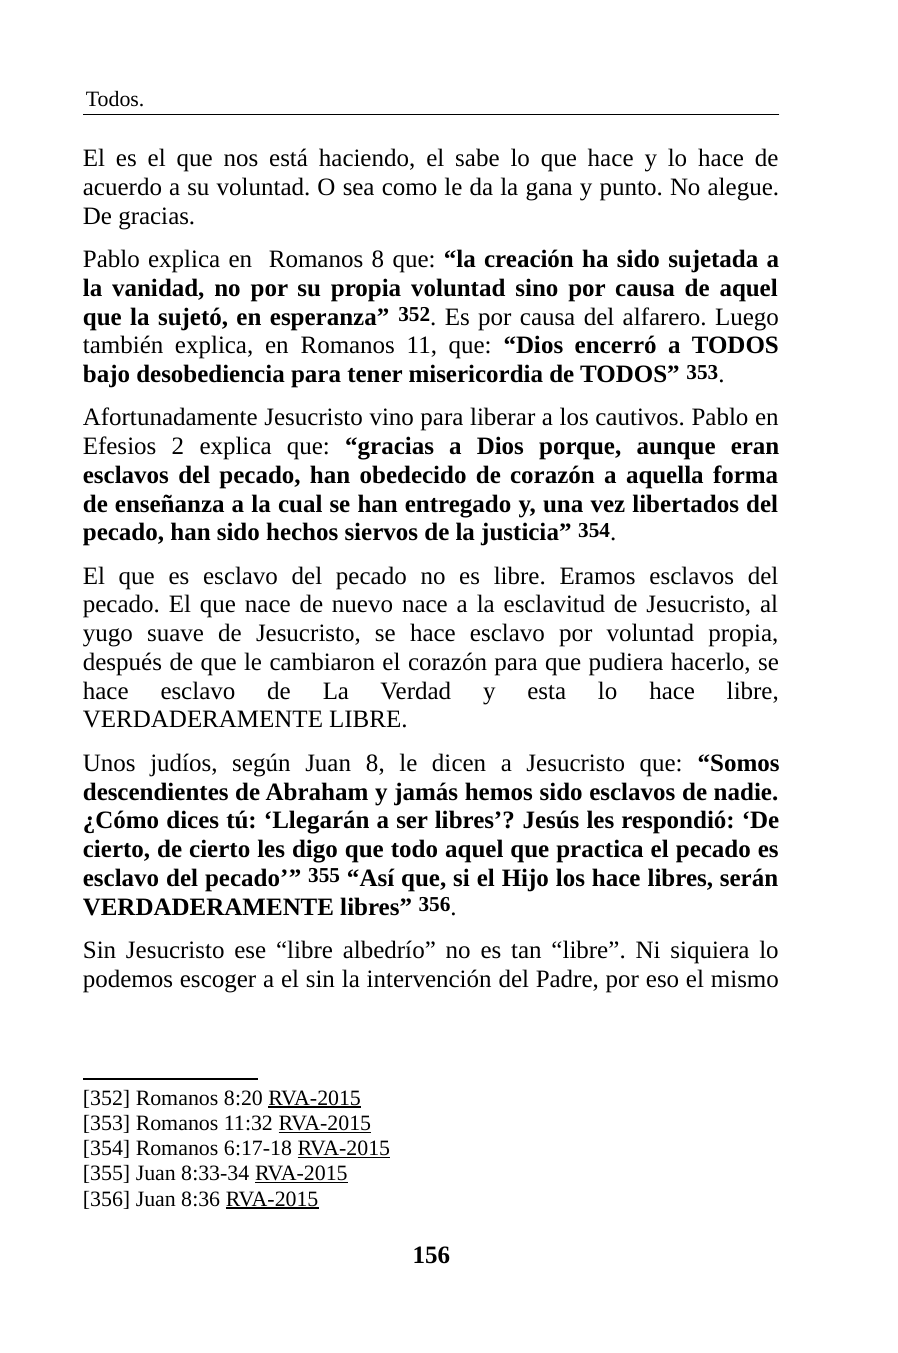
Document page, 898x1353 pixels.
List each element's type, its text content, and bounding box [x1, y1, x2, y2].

text Sin Jesucristo ese “libre albedrío” no es tan “libre”. Ni siquiera lo podemos escoger a el sin la intervención del Padre, por eso el mismo [83, 935, 779, 992]
text Romanos 11:32 RVA-2015 [83, 1110, 779, 1135]
text Romanos 8:20 RVA-2015 [83, 1085, 779, 1110]
text Pablo explica en Romanos 8 que: “la creación ha sido sujetada a la vanidad, no por su propia voluntad sino por causa de aquel que la sujetó, en esperanza” . Es por causa del alfarero. Luego también explica, en Romanos 11, que: “Dios encerró a TODOS bajo desobediencia para tener misericordia de TODOS” . [83, 244, 779, 388]
text El es el que nos está haciendo, el sabe lo que hace y lo hace de acuerdo a su voluntad. O sea como le da la gana y punto. No alegue. De gracias. [83, 143, 779, 229]
text Afortunadamente Jesucristo vino para liberar a los cautivos. Pablo en Efesios 2 explica que: “gracias a Dios porque, aunque eran esclavos del pecado, han obedecido de corazón a aquella forma de enseñanza a la cual se han entregado y, una vez libertados del pecado, han sido hechos siervos de la justicia” . [83, 402, 779, 546]
text El que es esclavo del pecado no es libre. Eramos esclavos del pecado. El que nace de nuevo nace a la esclavitud de Jesucristo, al yugo suave de Jesucristo, se hace esclavo por voluntad propia, después de que le cambiaron el corazón para que pudiera hacerlo, se hace esclavo de La Verdad y esta lo hace libre, VERDADERAMENTE LIBRE. [83, 561, 779, 733]
text Romanos 6:17-18 RVA-2015 [83, 1135, 779, 1160]
text Juan 8:36 RVA-2015 [83, 1186, 779, 1211]
text Juan 8:33-34 RVA-2015 [83, 1160, 779, 1186]
text Unos judíos, según Juan 8, le dicen a Jesucristo que: “Somos descendientes de Abraham y jamás hemos sido esclavos de nadie. ¿Cómo dices tú: ‘Llegarán a ser libres’? Jesús les respondió: ‘De cierto, de cierto les digo que todo aquel que practica el pecado es esclavo del pecado’” “Así que, si el Hijo los hace libres, serán VERDADERAMENTE libres” . [83, 748, 779, 920]
